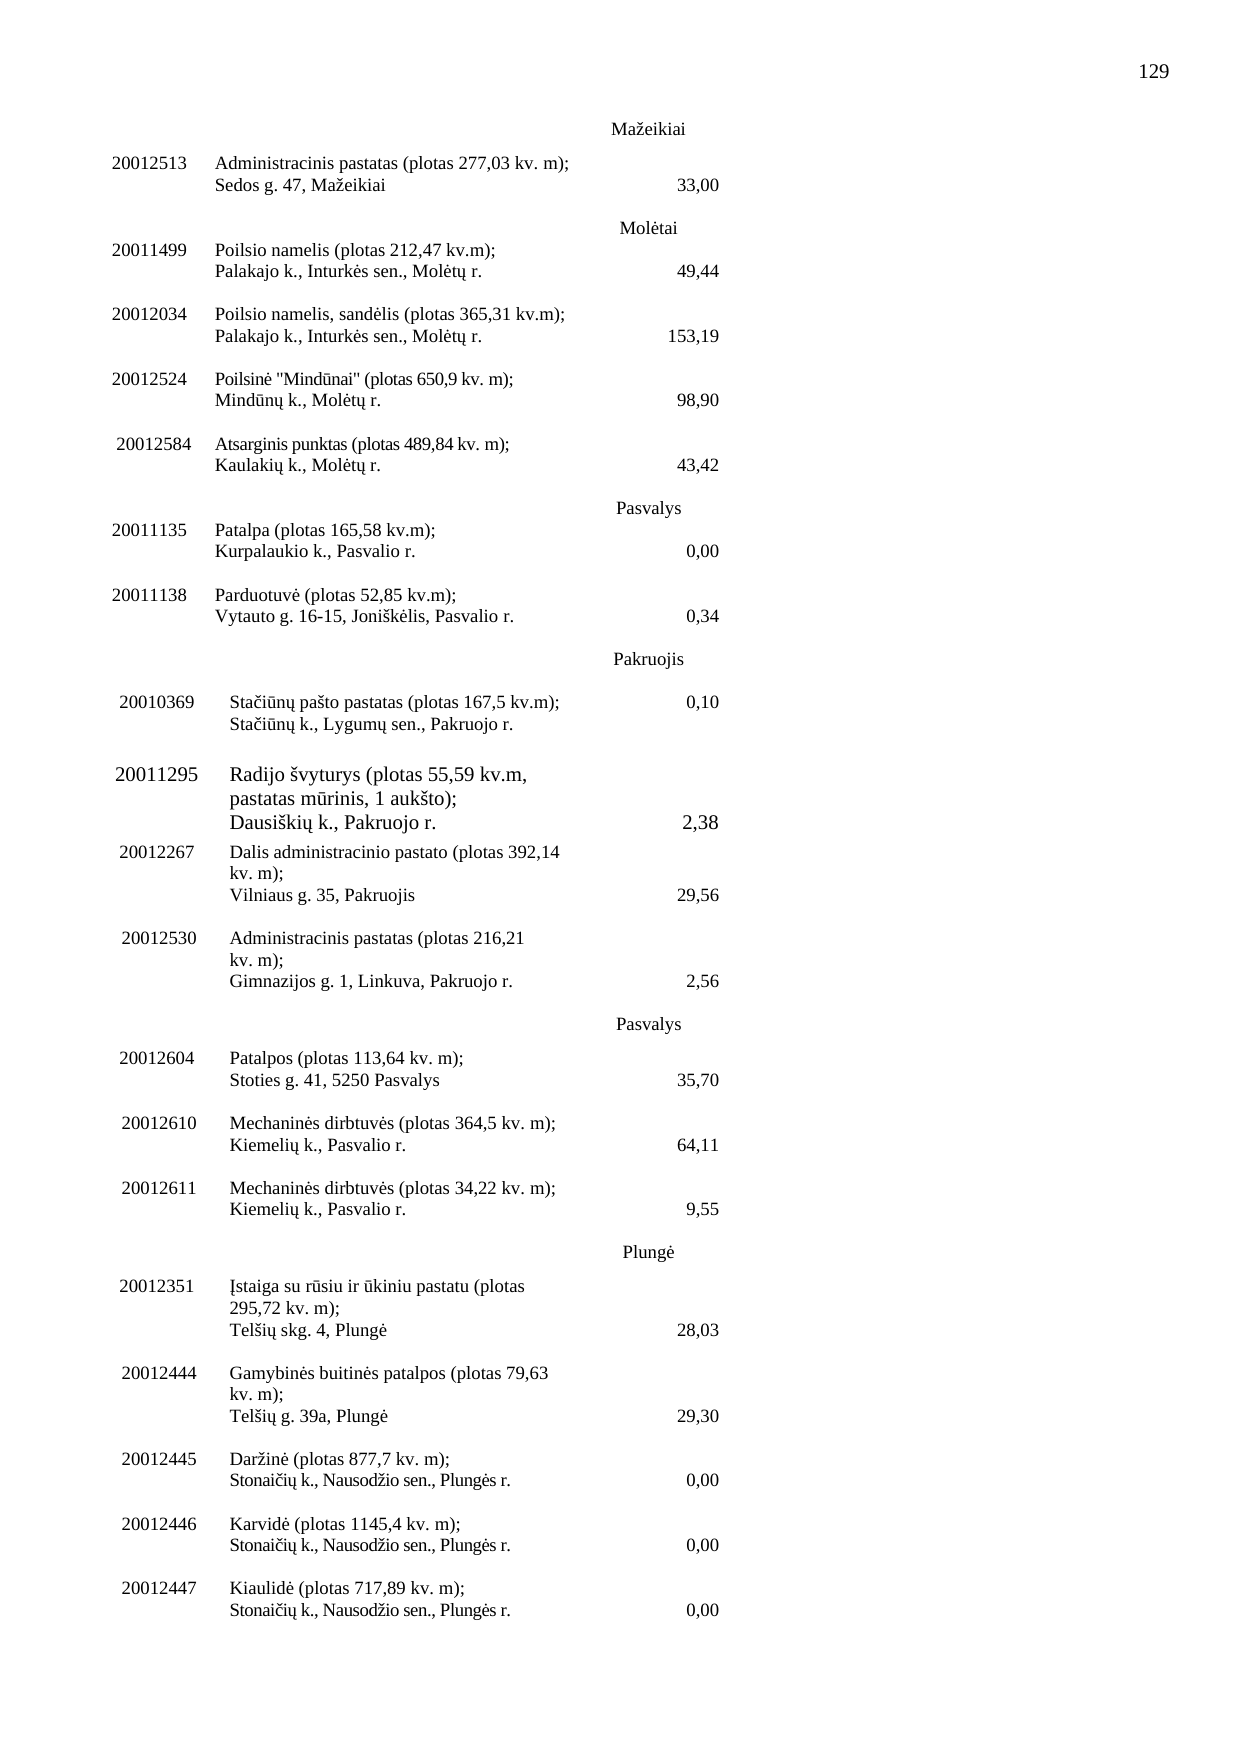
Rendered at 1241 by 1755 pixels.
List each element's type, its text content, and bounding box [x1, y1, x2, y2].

table_cell [1104, 1513, 1192, 1577]
table_cell 20012034 [100, 303, 203, 368]
table_cell [853, 152, 971, 217]
table_cell 20011295 [100, 756, 218, 841]
table_cell Pakruojis [100, 648, 1192, 691]
table_cell [1104, 519, 1192, 583]
table_cell [853, 1513, 971, 1577]
table_cell [735, 239, 853, 303]
table_cell [735, 433, 853, 497]
table_cell 20012611 [100, 1177, 218, 1241]
table_cell [1104, 841, 1192, 927]
table_cell [971, 1513, 1104, 1577]
table_cell Gamybinės buitinės patalpos (plotas 79,63 kv. m); Telšių g. 39a, Plungė [218, 1362, 587, 1448]
table_cell Radijo švyturys (plotas 55,59 kv.m, pastatas mūrinis, 1 aukšto); Dausiškių k., Pakruojo r. [218, 756, 587, 841]
table_cell Poilsio namelis (plotas 212,47 kv.m); Palakajo k., Inturkės sen., Molėtų r. [203, 239, 587, 303]
table_cell 64,11 [587, 1112, 735, 1177]
table_cell Administracinis pastatas (plotas 277,03 kv. m); Sedos g. 47, Mažeikiai [203, 152, 587, 217]
table_cell [971, 691, 1104, 756]
table_cell [735, 1362, 853, 1448]
table_cell [975, 1112, 1104, 1177]
table_cell [735, 152, 853, 217]
table_cell [1104, 303, 1192, 368]
table_cell [1104, 433, 1192, 497]
table_cell [853, 691, 971, 756]
table_cell [735, 841, 853, 927]
table_cell 0,00 [587, 1448, 735, 1512]
table_cell Mechaninės dirbtuvės (plotas 34,22 kv. m); Kiemelių k., Pasvalio r. [218, 1177, 587, 1241]
table_cell Karvidė (plotas 1145,4 kv. m); Stonaičių k., Nausodžio sen., Plungės r. [218, 1513, 587, 1577]
table_cell Molėtai [100, 217, 1192, 238]
table_cell Poilsinė "Mindūnai" (plotas 650,9 kv. m); Mindūnų k., Molėtų r. [203, 368, 587, 432]
table_cell [853, 1275, 971, 1362]
table_cell [1104, 691, 1192, 756]
table_cell [735, 691, 853, 756]
table_cell [971, 1275, 1104, 1362]
table_cell 0,00 [587, 1577, 735, 1642]
table_cell Daržinė (plotas 877,7 kv. m); Stonaičių k., Nausodžio sen., Plungės r. [218, 1448, 587, 1512]
table_cell 153,19 [587, 303, 735, 368]
table_cell 20012446 [100, 1513, 218, 1577]
table_cell [853, 1577, 971, 1642]
table_cell 9,55 [587, 1177, 735, 1241]
table_cell [1104, 368, 1192, 432]
table_cell [971, 1362, 1104, 1448]
table_cell [735, 1112, 853, 1177]
table_cell [971, 756, 1104, 841]
table_cell [853, 1047, 974, 1112]
table_cell 20011135 [100, 519, 203, 583]
table_cell Poilsio namelis, sandėlis (plotas 365,31 kv.m); Palakajo k., Inturkės sen., Molėtų r. [203, 303, 587, 368]
table_cell [853, 433, 971, 497]
table_cell 20012513 [100, 152, 203, 217]
table_cell [1104, 1577, 1192, 1642]
table_cell [853, 368, 971, 432]
table_cell [971, 152, 1104, 217]
table_cell [1104, 239, 1192, 303]
table_cell 20010369 [100, 691, 218, 756]
table_cell Stačiūnų pašto pastatas (plotas 167,5 kv.m); Stačiūnų k., Lygumų sen., Pakruojo r. [218, 691, 587, 756]
table_cell Patalpos (plotas 113,64 kv. m); Stoties g. 41, 5250 Pasvalys [218, 1047, 587, 1112]
table_cell [1104, 1047, 1192, 1112]
table_cell [971, 368, 1104, 432]
table_cell 20012610 [100, 1112, 218, 1177]
table_cell [735, 1275, 853, 1362]
table_cell [1104, 584, 1192, 648]
table_cell Mažeikiai [100, 118, 1192, 152]
table_cell [853, 927, 971, 1013]
table_cell 28,03 [587, 1275, 735, 1362]
table_cell [735, 1177, 853, 1241]
table_cell Pasvalys [100, 1013, 1192, 1047]
table_cell [1104, 1112, 1192, 1177]
table_cell [735, 1047, 853, 1112]
table_cell 2,56 [587, 927, 735, 1013]
table_cell 98,90 [587, 368, 735, 432]
table_cell [971, 1577, 1104, 1642]
table_cell [1104, 152, 1192, 217]
table_cell 20012445 [100, 1448, 218, 1512]
table_cell [735, 1448, 853, 1512]
table_cell 0,00 [587, 1513, 735, 1577]
table_cell [853, 1362, 971, 1448]
table_cell [971, 239, 1104, 303]
table_cell 20012444 [100, 1362, 218, 1448]
table_cell [853, 584, 974, 648]
table_cell 49,44 [587, 239, 735, 303]
table_cell [735, 756, 853, 841]
table_cell 0,10 [587, 691, 735, 756]
table_cell Įstaiga su rūsiu ir ūkiniu pastatu (plotas 295,72 kv. m); Telšių skg. 4, Plungė [218, 1275, 587, 1362]
table_cell [735, 303, 853, 368]
table_cell 33,00 [587, 152, 735, 217]
table_cell [735, 1513, 853, 1577]
table_cell 2,38 [587, 756, 735, 841]
table_cell [1104, 1275, 1192, 1362]
table_cell 0,34 [587, 584, 735, 648]
table_cell [975, 519, 1104, 583]
table_cell Plungė [100, 1241, 1192, 1275]
table_cell [1104, 1362, 1192, 1448]
table_cell 35,70 [587, 1047, 735, 1112]
table_cell [853, 239, 971, 303]
table_cell [971, 927, 1104, 1013]
table_cell [853, 1177, 974, 1241]
table_cell [853, 1112, 974, 1177]
table_cell 20012530 [100, 927, 218, 1013]
table_cell [975, 584, 1104, 648]
table_cell Parduotuvė (plotas 52,85 kv.m); Vytauto g. 16-15, Joniškėlis, Pasvalio r. [203, 584, 587, 648]
table_cell [1104, 927, 1192, 1013]
table_cell [853, 519, 974, 583]
table_cell [853, 756, 971, 841]
table_cell [853, 841, 971, 927]
table_cell [971, 303, 1104, 368]
table_cell Dalis administracinio pastato (plotas 392,14 kv. m); Vilniaus g. 35, Pakruojis [218, 841, 587, 927]
table_cell 43,42 [587, 433, 735, 497]
table_cell [853, 1448, 971, 1512]
table_cell [735, 519, 853, 583]
table_cell 20012604 [100, 1047, 218, 1112]
table_cell 20012584 [100, 433, 203, 497]
table_cell [975, 1047, 1104, 1112]
table_cell [971, 433, 1104, 497]
table_cell 20012351 [100, 1275, 218, 1362]
table_cell 0,00 [587, 519, 735, 583]
table_cell 20012447 [100, 1577, 218, 1642]
table_cell [735, 1577, 853, 1642]
table_cell 29,30 [587, 1362, 735, 1448]
table_cell 20012524 [100, 368, 203, 432]
table_cell 20011138 [100, 584, 203, 648]
table_cell Atsarginis punktas (plotas 489,84 kv. m); Kaulakių k., Molėtų r. [203, 433, 587, 497]
table_cell [735, 368, 853, 432]
table_cell [1104, 1448, 1192, 1512]
table_cell 29,56 [587, 841, 735, 927]
table_cell Mechaninės dirbtuvės (plotas 364,5 kv. m); Kiemelių k., Pasvalio r. [218, 1112, 587, 1177]
table_cell Kiaulidė (plotas 717,89 kv. m); Stonaičių k., Nausodžio sen., Plungės r. [218, 1577, 587, 1642]
table_cell 20011499 [100, 239, 203, 303]
table_cell Pasvalys [100, 497, 1192, 519]
table_cell [971, 1448, 1104, 1512]
table_cell [1104, 1177, 1192, 1241]
table_cell [735, 927, 853, 1013]
table_cell [853, 303, 971, 368]
table_cell [971, 841, 1104, 927]
table_cell [975, 1177, 1104, 1241]
table_cell [735, 584, 853, 648]
table_cell Administracinis pastatas (plotas 216,21 kv. m); Gimnazijos g. 1, Linkuva, Pakruojo r. [218, 927, 587, 1013]
table_cell Patalpa (plotas 165,58 kv.m); Kurpalaukio k., Pasvalio r. [203, 519, 587, 583]
table_cell [1104, 756, 1192, 841]
table_cell 20012267 [100, 841, 218, 927]
